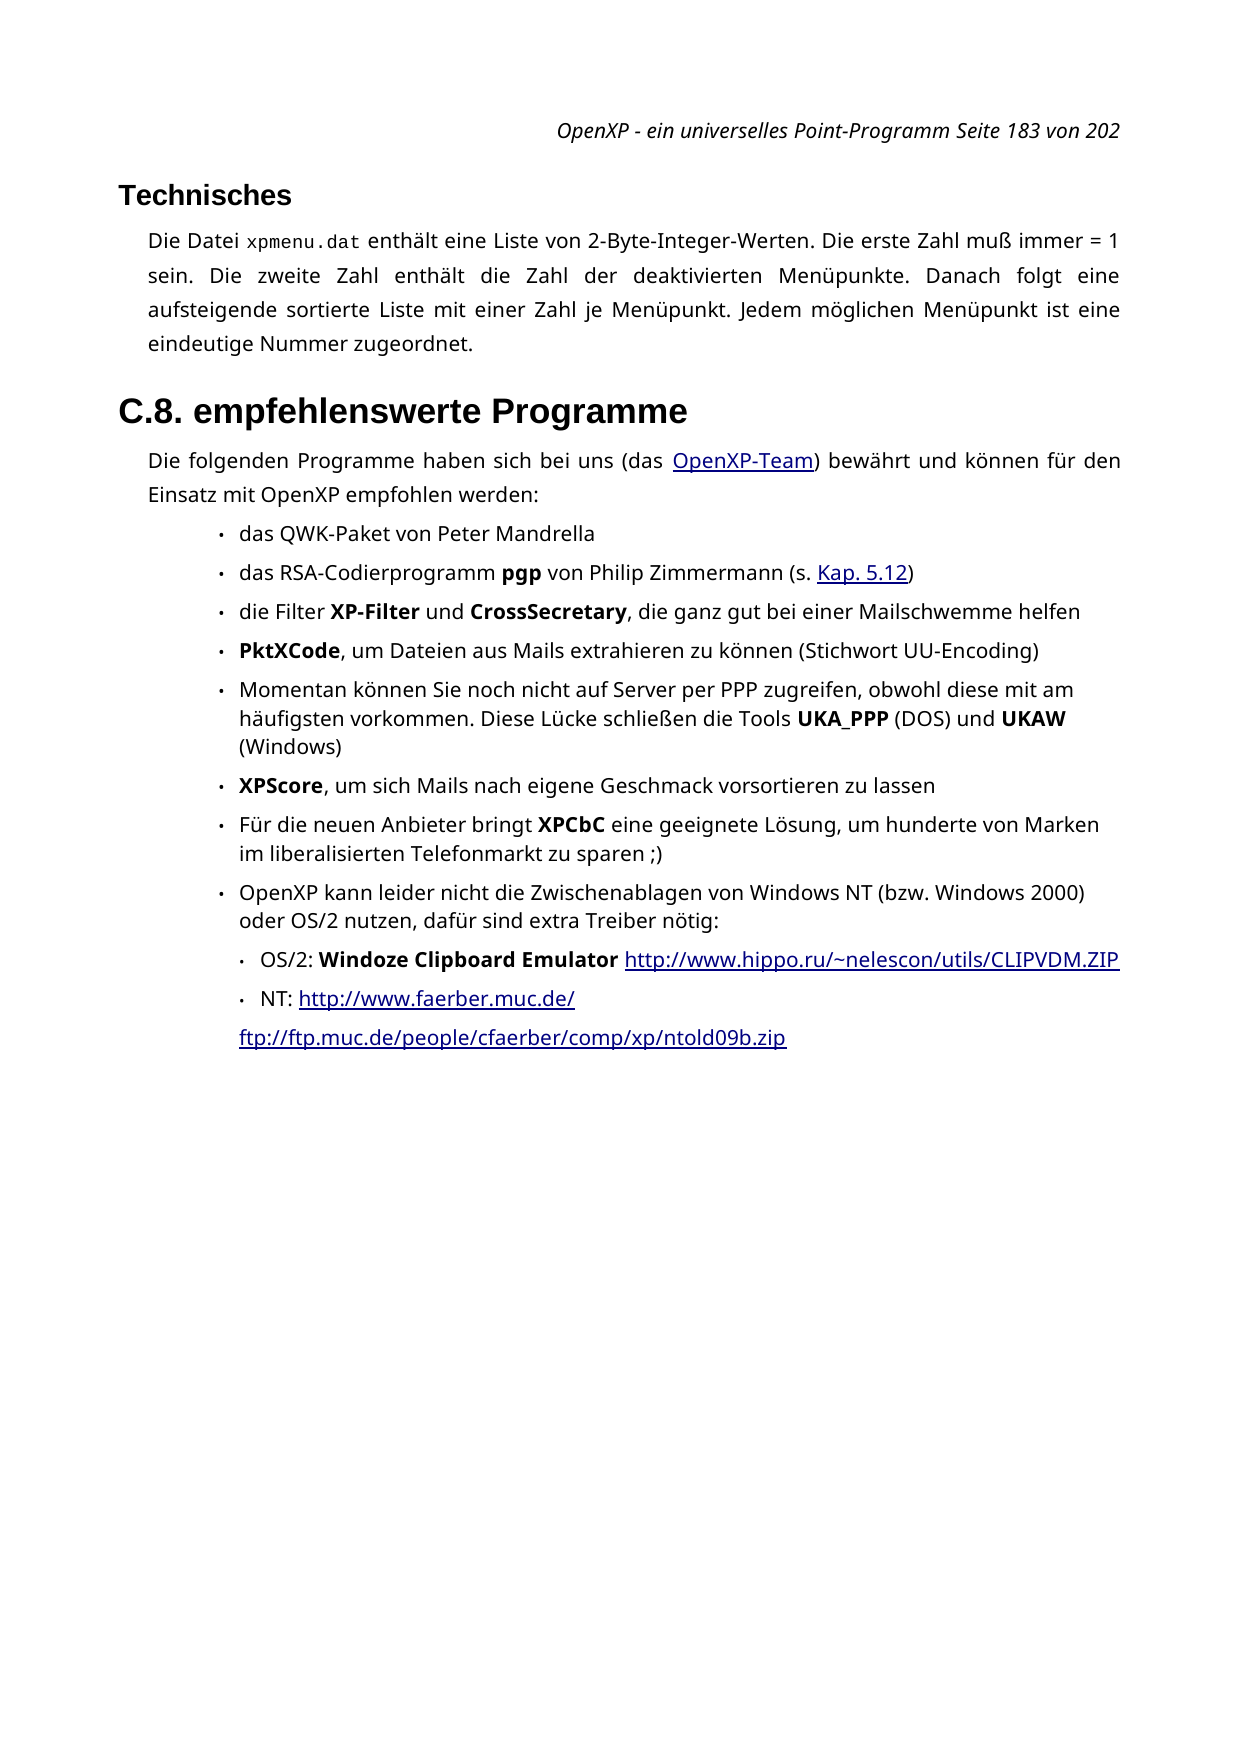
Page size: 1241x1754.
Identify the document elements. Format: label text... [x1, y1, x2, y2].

text • PktXCode, um Dateien aus Mails extrahieren zu können (Stichwort UU-Encoding) [218, 636, 1122, 664]
text • XPScore, um sich Mails nach eigene Geschmack vorsortieren zu lassen [218, 771, 1122, 799]
text Die folgenden Programme haben sich bei uns (das OpenXP-Team) bewährt und können für den Einsatz mit OpenXP empfohlen werden: [148, 446, 1122, 509]
text • das QWK-Paket von Peter Mandrella [218, 519, 1122, 548]
subtitle C.8. empfehlenswerte Programme [118, 384, 1122, 431]
text Die Datei xpmenu.dat enthält eine Liste von 2-Byte-Integer-Werten. Die erste Zahl muß immer = 1 sein. Die zweite Zahl enthält die Zahl der deaktivierten Menüpunkte. Danach folgt eine aufsteigende sortierte Liste mit einer Zahl je Menüpunkt. Jedem möglichen Menüpunkt ist eine eindeutige Nummer zugeordnet. [148, 226, 1122, 357]
text ftp://ftp.muc.de/people/cfaerber/comp/xp/ntold09b.zip [239, 1023, 1122, 1051]
text • NT: http://www.faerber.muc.de/ [239, 984, 1122, 1012]
text • die Filter XP-Filter und CrossSecretary, die ganz gut bei einer Mailschwemme helfen [218, 597, 1122, 626]
text • das RSA-Codierprogramm pgp von Philip Zimmermann (s. Kap. 5.12) [218, 558, 1122, 587]
subtitle Technisches [118, 173, 1122, 212]
text • OS/2: Windoze Clipboard Emulator http://www.hippo.ru/~nelescon/utils/CLIPVDM.ZIP [239, 945, 1122, 973]
text • Momentan können Sie noch nicht auf Server per PPP zugreifen, obwohl diese mit am häufigsten vorkommen. Diese Lücke schließen die Tools UKA_PPP (DOS) und UKAW (Windows) [218, 675, 1122, 761]
text • OpenXP kann leider nicht die Zwischenablagen von Windows NT (bzw. Windows 2000) oder OS/2 nutzen, dafür sind extra Treiber nötig: [218, 877, 1122, 934]
text • Für die neuen Anbieter bringt XPCbC eine geeignete Lösung, um hunderte von Marken im liberalisierten Telefonmarkt zu sparen ;) [218, 810, 1122, 867]
